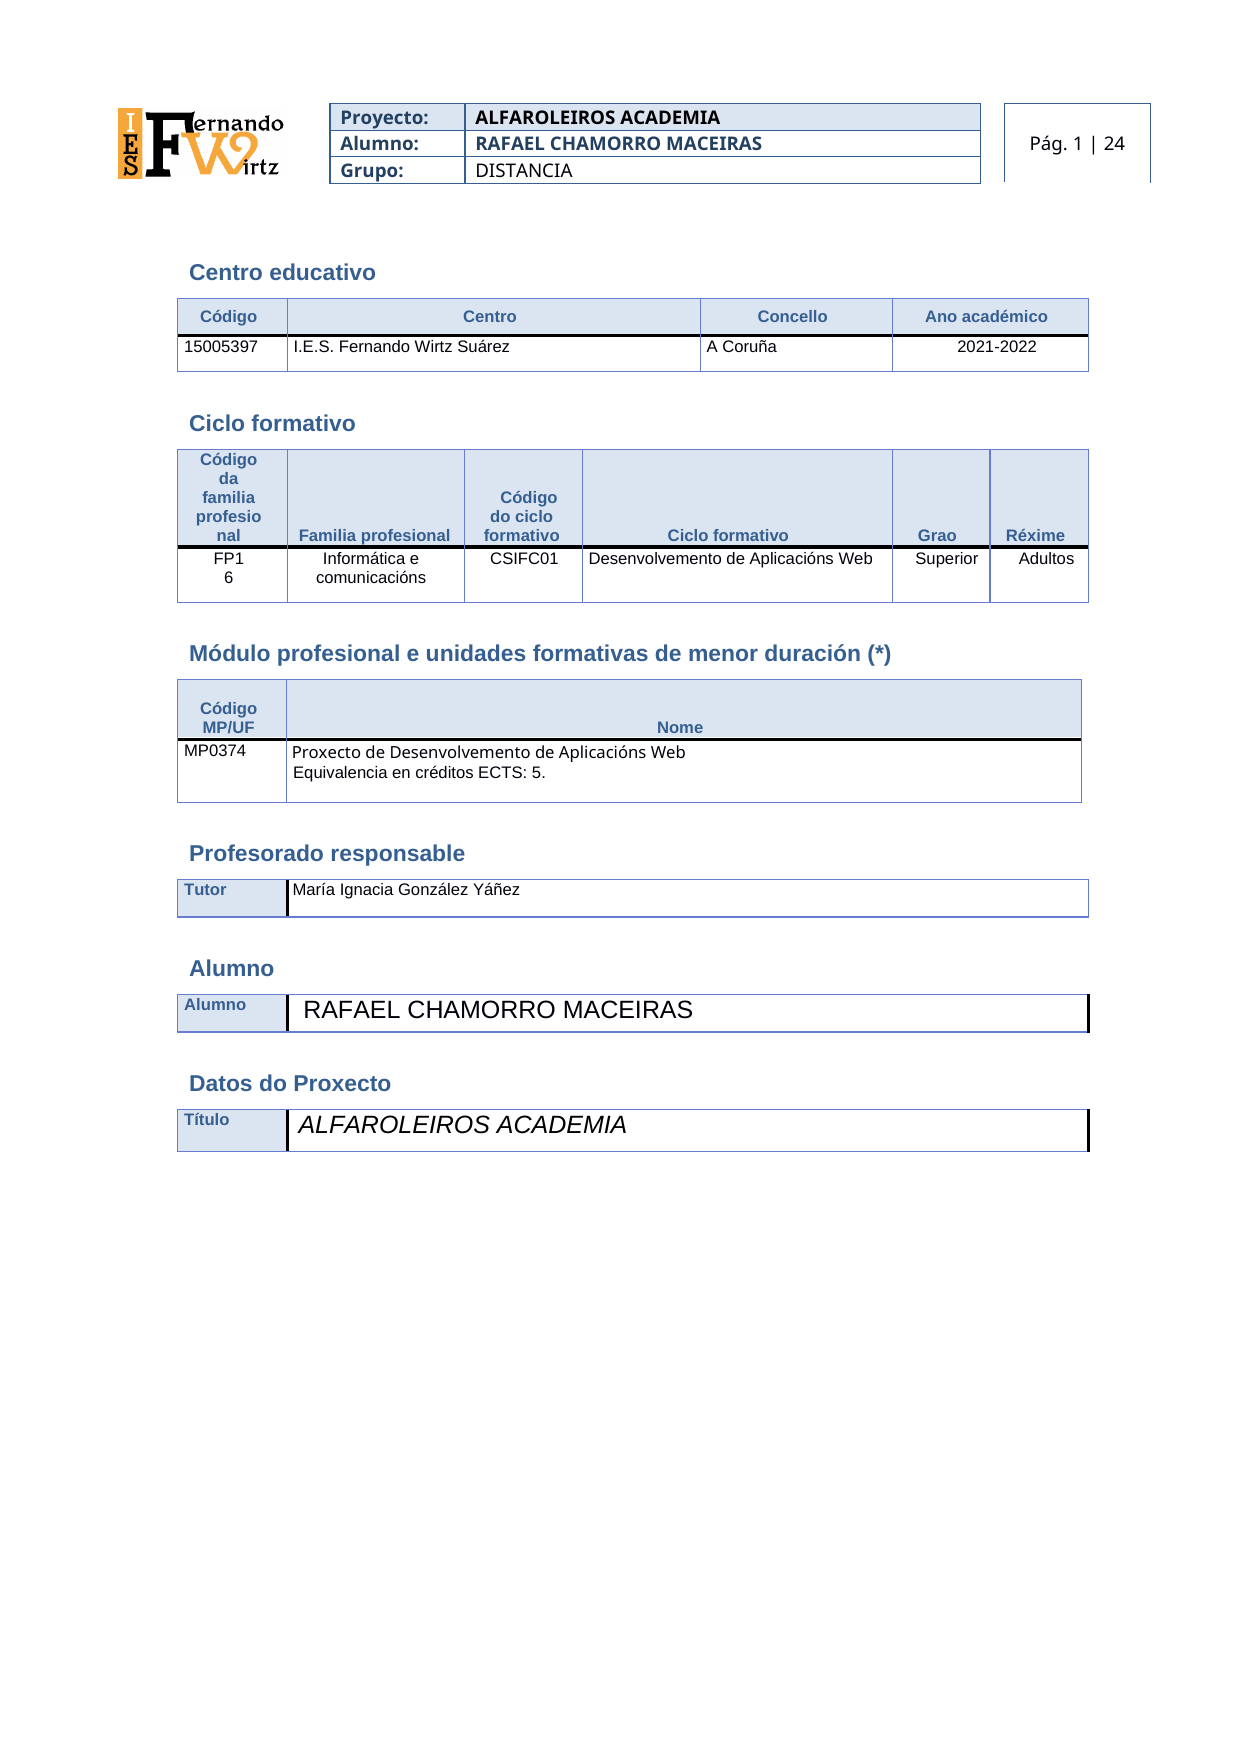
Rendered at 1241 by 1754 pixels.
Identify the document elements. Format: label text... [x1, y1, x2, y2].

text Centro educativo [189, 259, 1154, 286]
table_header Tutor [178, 880, 286, 916]
table_cell CSIFC01 [465, 549, 582, 602]
text Profesorado responsable [189, 840, 1154, 866]
table_cell MP0374 [178, 741, 286, 802]
table_header Concello [701, 299, 892, 334]
table_header Título [178, 1110, 286, 1151]
table_header RAFAEL CHAMORRO MACEIRAS [289, 995, 1087, 1031]
table_header Nome [287, 680, 1081, 737]
text Ciclo formativo [189, 410, 1154, 436]
table_header Código da familia profesional [178, 450, 287, 545]
table_cell Informática e comunicacións [288, 549, 464, 602]
picture [118, 108, 287, 179]
table_cell Proxecto de Desenvolvemento de Aplicacións Web Equivalencia en créditos ECTS: 5. [287, 741, 1081, 802]
table_header ALFAROLEIROS ACADEMIA [289, 1110, 1087, 1151]
text Módulo profesional e unidades formativas de menor duración (*) [189, 640, 1154, 667]
table_header Alumno [178, 995, 286, 1031]
text Datos do Proxecto [189, 1070, 1154, 1096]
table_header Ciclo formativo [583, 450, 892, 545]
table_cell Desenvolvemento de Aplicacións Web [583, 549, 892, 602]
table_cell FP16 [178, 549, 287, 602]
table_header Ano académico [893, 299, 1088, 334]
table_cell 15005397 [178, 337, 287, 371]
table_header María Ignacia González Yáñez [289, 880, 1088, 916]
table_header Código do ciclo formativo [465, 450, 582, 545]
table_cell Superior [893, 549, 989, 602]
table_cell I.E.S. Fernando Wirtz Suárez [288, 337, 700, 371]
text Alumno [189, 955, 1154, 981]
table_header Grao [893, 450, 989, 545]
table_header Familia profesional [288, 450, 464, 545]
table_header Centro [288, 299, 700, 334]
table_header Réxime [991, 450, 1088, 545]
table_header Código [178, 299, 287, 334]
table_cell 2021-2022 [893, 337, 1088, 371]
table_cell A Coruña [701, 337, 892, 371]
table_header Código MP/UF [178, 680, 286, 737]
table_cell Adultos [991, 549, 1088, 602]
